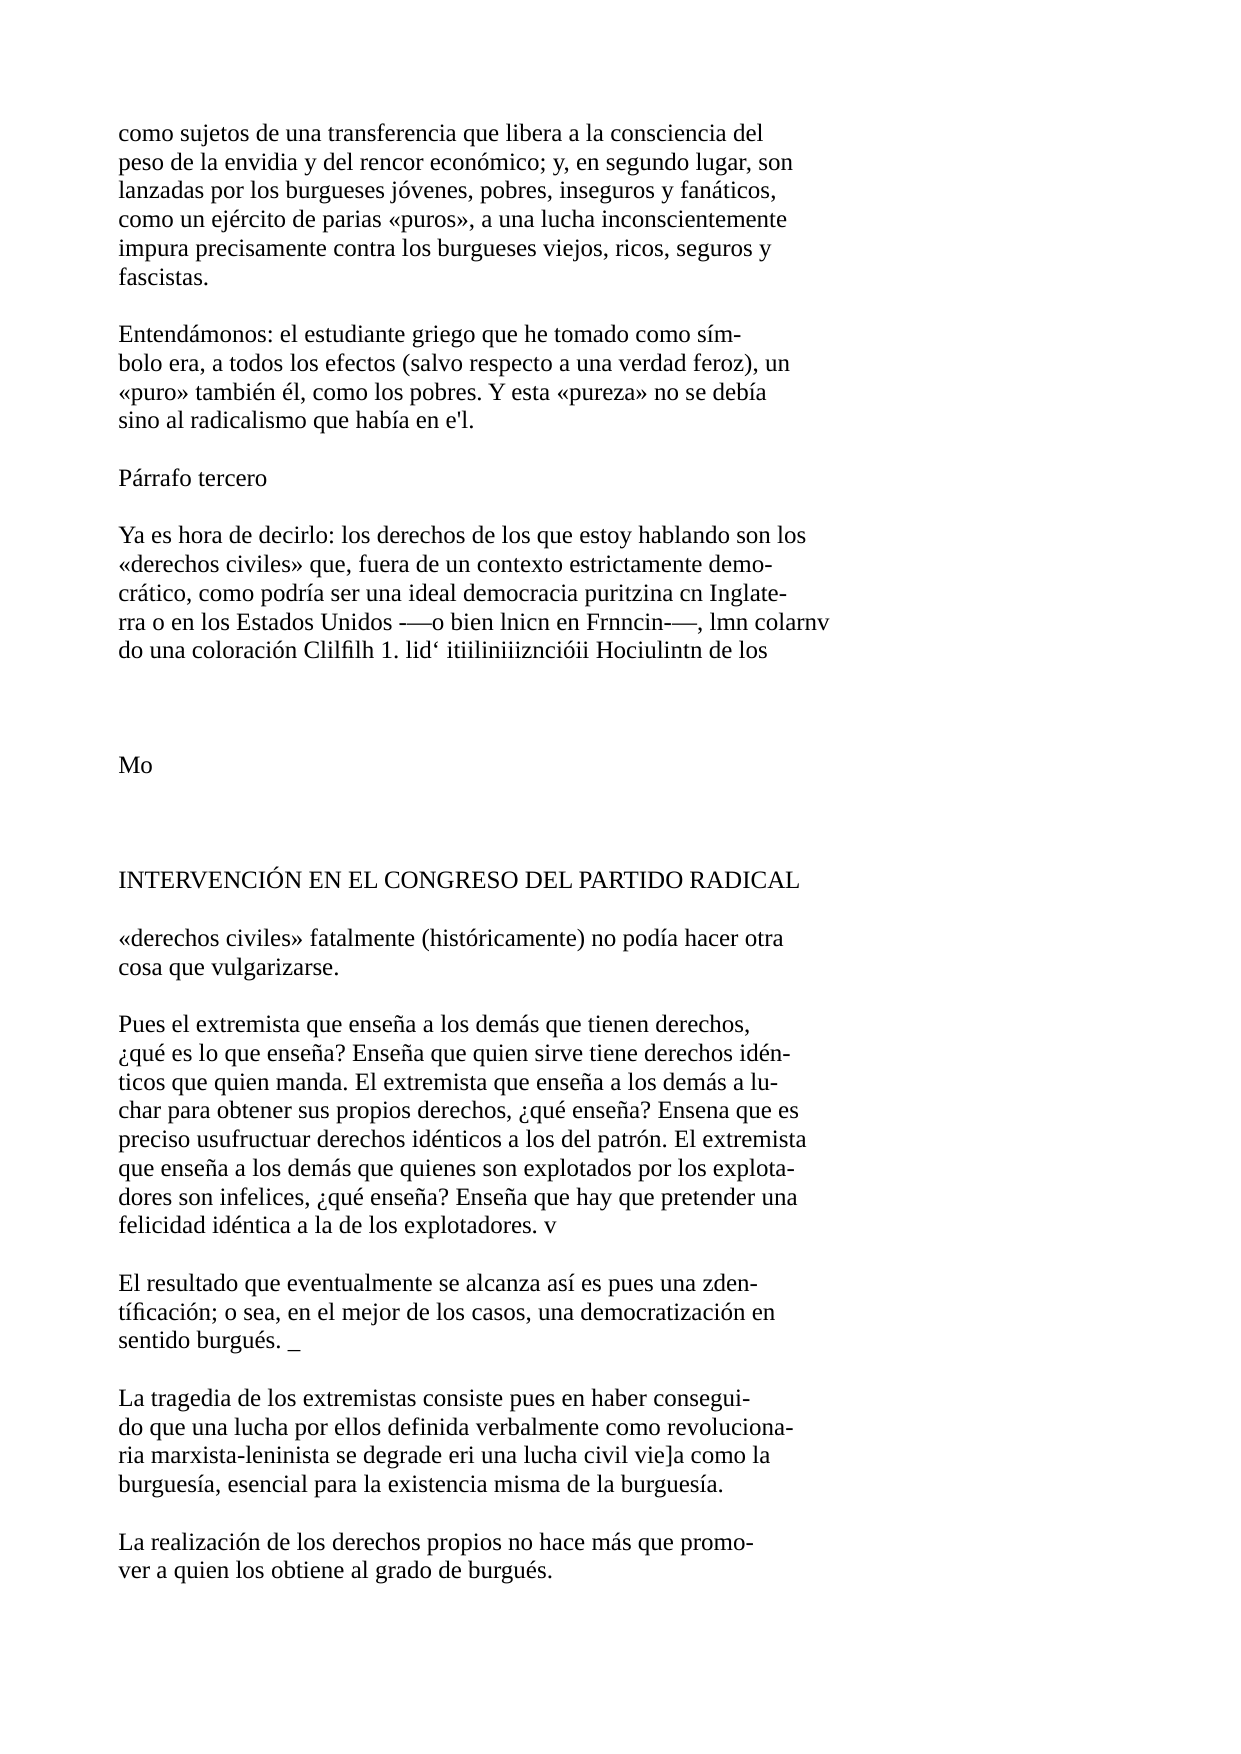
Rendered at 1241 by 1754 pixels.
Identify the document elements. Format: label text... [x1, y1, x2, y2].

text «derechos civiles» fatalmente (históricamente) no podía hacer otra [118, 923, 1122, 952]
text Pues el extremista que enseña a los demás que tienen derechos, [118, 1009, 1122, 1038]
text ticos que quien manda. El extremista que enseña a los demás a lu- [118, 1067, 1122, 1096]
text Párrafo tercero [118, 463, 1122, 492]
text ¿qué es lo que enseña? Enseña que quien sirve tiene derechos idén- [118, 1038, 1122, 1067]
text Entendámonos: el estudiante griego que he tomado como sím- [118, 319, 1122, 348]
text burguesía, esencial para la existencia misma de la burguesía. [118, 1469, 1122, 1498]
text peso de la envidia y del rencor económico; y, en segundo lugar, son [118, 147, 1122, 176]
text «puro» también él, como los pobres. Y esta «pureza» no se debía [118, 377, 1122, 406]
text Ya es hora de decirlo: los derechos de los que estoy hablando son los [118, 521, 1122, 549]
text bolo era, a todos los efectos (salvo respecto a una verdad feroz), un [118, 348, 1122, 377]
text dores son infelices, ¿qué enseña? Enseña que hay que pretender una [118, 1182, 1122, 1211]
text impura precisamente contra los burgueses viejos, ricos, seguros y [118, 233, 1122, 262]
text rra o en los Estados Unidos -—o bien lnicn en Frnncin-—, lmn colarnv [118, 607, 1122, 636]
text do que una lucha por ellos definida verbalmente como revoluciona- [118, 1412, 1122, 1441]
text do una coloración Clilﬁlh 1. lid‘ itiiliniiizncióii Hociulintn de los [118, 636, 1122, 664]
text «derechos civiles» que, fuera de un contexto estrictamente demo- [118, 549, 1122, 578]
text cosa que vulgarizarse. [118, 952, 1122, 981]
text La tragedia de los extremistas consiste pues en haber consegui- [118, 1383, 1122, 1412]
text Mo [118, 751, 1122, 779]
text felicidad idéntica a la de los explotadores. v [118, 1211, 1122, 1239]
text preciso usufructuar derechos idénticos a los del patrón. El extremista [118, 1124, 1122, 1153]
text fascistas. [118, 262, 1122, 291]
text char para obtener sus propios derechos, ¿qué enseña? Ensena que es [118, 1096, 1122, 1124]
text que enseña a los demás que quienes son explotados por los explota- [118, 1153, 1122, 1182]
text tíﬁcación; o sea, en el mejor de los casos, una democratización en [118, 1297, 1122, 1326]
text ver a quien los obtiene al grado de burgués. [118, 1556, 1122, 1584]
text como un ejército de parias «puros», a una lucha inconscientemente [118, 204, 1122, 233]
text INTERVENCIÓN EN EL CONGRESO DEL PARTIDO RADICAL [118, 866, 1122, 894]
text El resultado que eventualmente se alcanza así es pues una zden- [118, 1268, 1122, 1297]
text sentido burgués. _ [118, 1326, 1122, 1354]
text ria marxista-leninista se degrade eri una lucha civil vie]a como la [118, 1441, 1122, 1469]
text La realización de los derechos propios no hace más que promo- [118, 1527, 1122, 1556]
text como sujetos de una transferencia que libera a la consciencia del [118, 118, 1122, 147]
text lanzadas por los burgueses jóvenes, pobres, inseguros y fanáticos, [118, 176, 1122, 204]
text sino al radicalismo que había en e'l. [118, 406, 1122, 434]
text crático, como podría ser una ideal democracia puritzina cn Inglate- [118, 578, 1122, 607]
